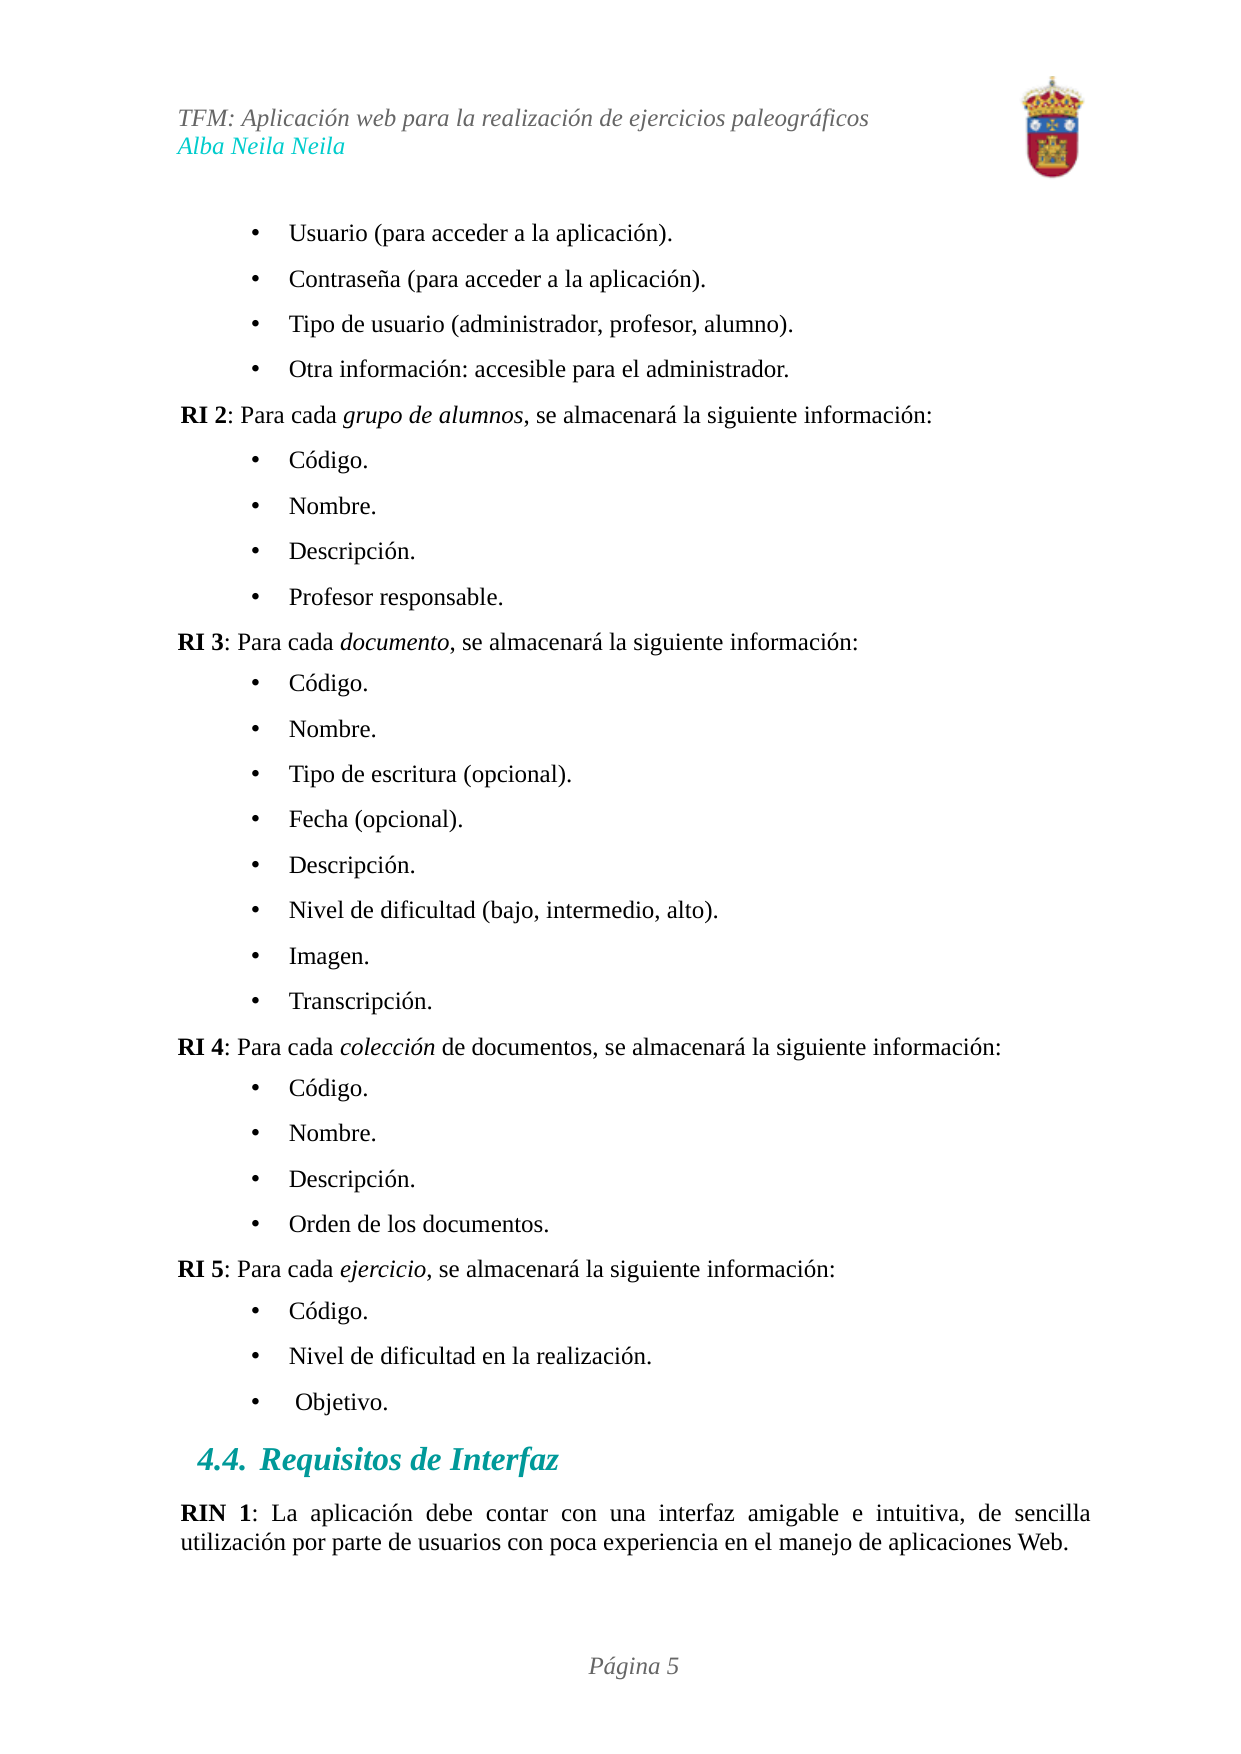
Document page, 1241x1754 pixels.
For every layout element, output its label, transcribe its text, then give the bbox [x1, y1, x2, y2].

list Código. [251, 668, 1092, 697]
list Descripción. [251, 536, 1092, 565]
picture [1015, 76, 1093, 186]
list Orden de los documentos. [251, 1209, 1092, 1238]
list Tipo de usuario (administrador, profesor, alumno). [251, 309, 1092, 338]
list Transcripción. [251, 986, 1092, 1015]
list Nivel de dificultad (bajo, intermedio, alto). [251, 895, 1092, 924]
list Nombre. [251, 714, 1092, 742]
list RI 2: Para cada grupo de alumnos, se almacenará la siguiente información: [180, 400, 1092, 429]
text RI 4: Para cada colección de documentos, se almacenará la siguiente información: [177, 1032, 1092, 1060]
list Otra información: accesible para el administrador. [251, 354, 1092, 383]
subtitle Requisitos de Interfaz [189, 1439, 1092, 1477]
text RI 3: Para cada documento, se almacenará la siguiente información: [177, 627, 1092, 656]
list Imagen. [251, 941, 1092, 969]
list RIN 1: La aplicación debe contar con una interfaz amigable e intuitiva, de sencilla utilización por parte de usuarios con poca experiencia en el manejo de aplicaciones Web. [180, 1498, 1092, 1556]
list Código. [251, 1073, 1092, 1102]
list Descripción. [251, 1164, 1092, 1192]
list Nivel de dificultad en la realización. [251, 1341, 1092, 1370]
list Código. [251, 445, 1092, 474]
list Código. [251, 1296, 1092, 1324]
list Objetivo. [251, 1387, 1092, 1415]
list Contraseña (para acceder a la aplicación). [251, 264, 1092, 292]
list Nombre. [251, 1118, 1092, 1147]
list Nombre. [251, 491, 1092, 519]
text RI 5: Para cada ejercicio, se almacenará la siguiente información: [177, 1254, 1092, 1283]
list Tipo de escritura (opcional). [251, 759, 1092, 788]
list Descripción. [251, 850, 1092, 879]
list Usuario (para acceder a la aplicación). [251, 218, 1092, 247]
list Fecha (opcional). [251, 804, 1092, 833]
list Profesor responsable. [251, 582, 1092, 610]
